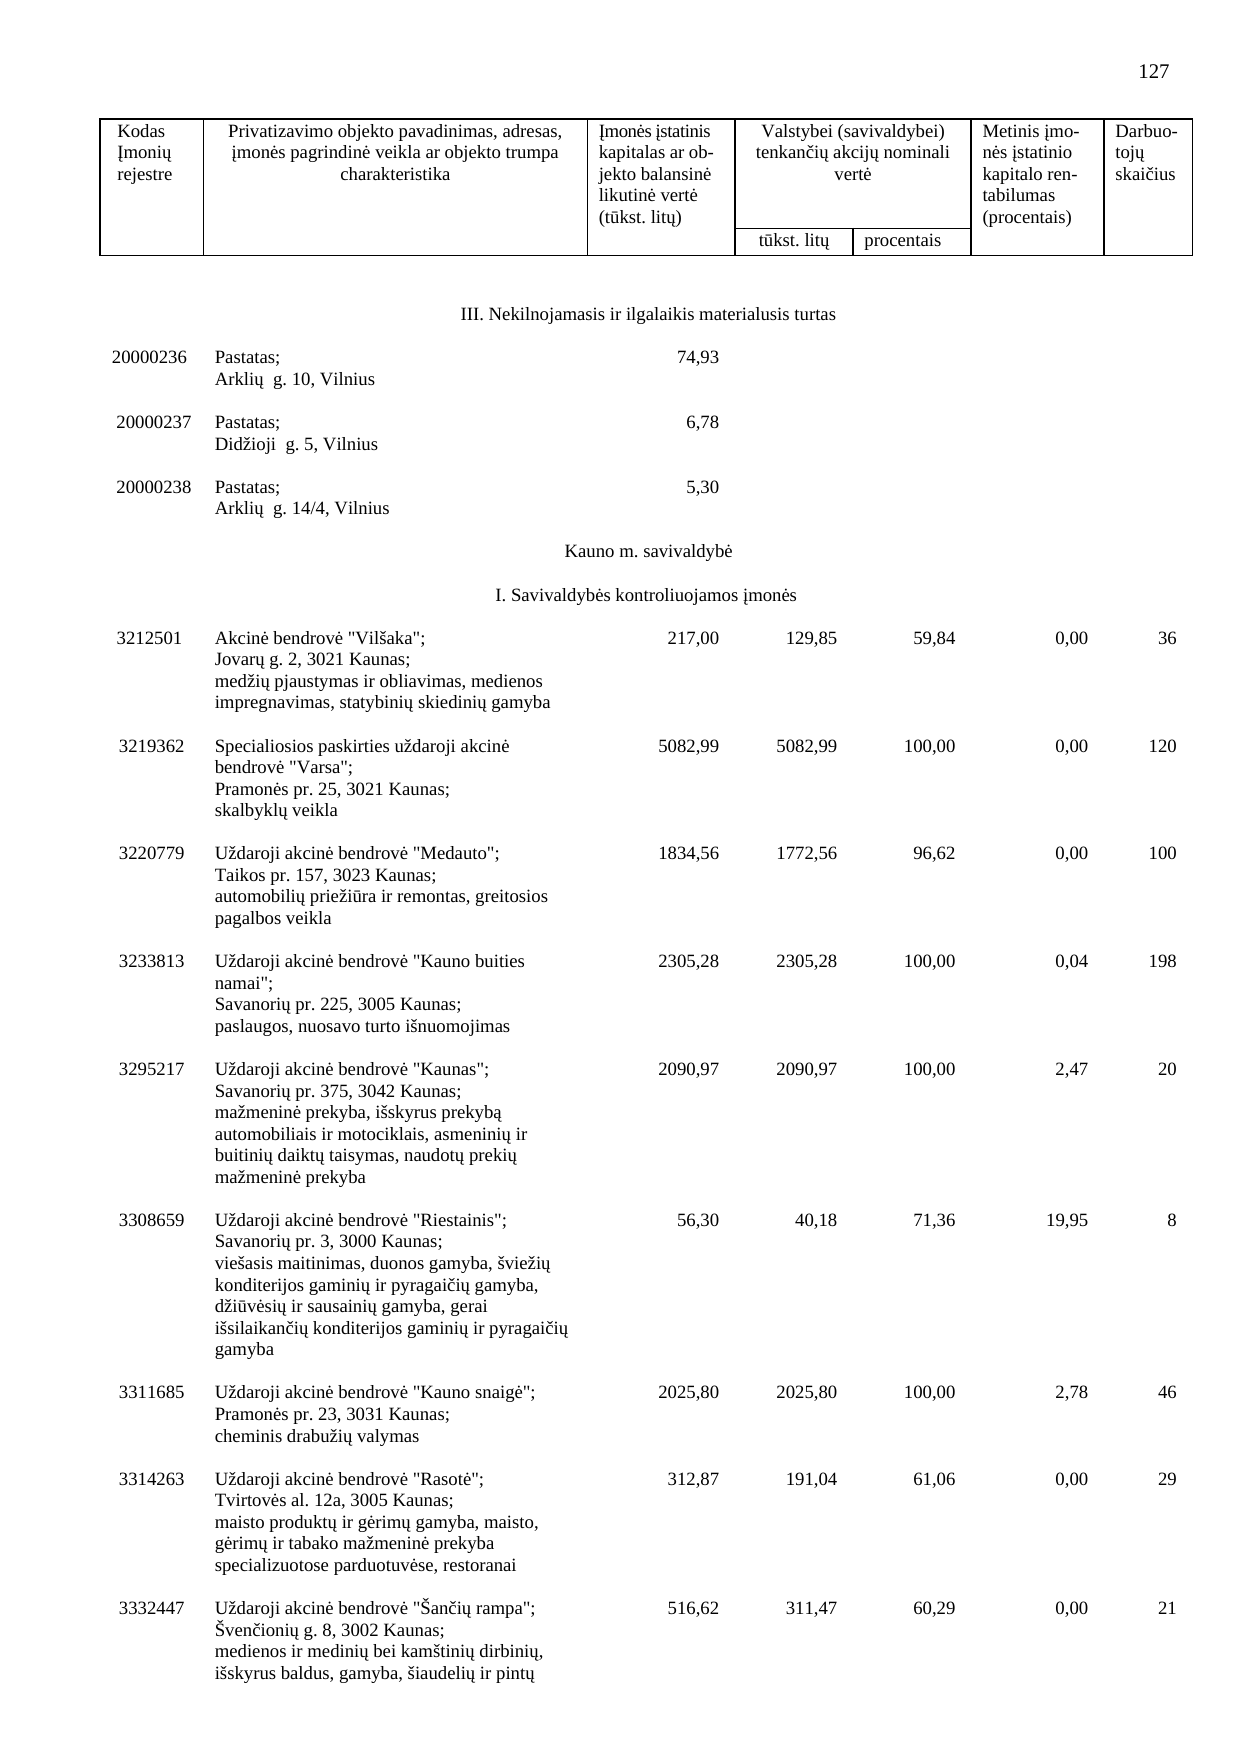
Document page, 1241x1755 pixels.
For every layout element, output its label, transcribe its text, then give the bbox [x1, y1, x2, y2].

table_cell 198 [1104, 950, 1192, 1058]
table_cell 0,00 [971, 1597, 1104, 1683]
table_cell 100,00 [853, 1058, 971, 1209]
table_cell 3311685 [100, 1381, 203, 1468]
table_cell 100,00 [853, 950, 971, 1058]
table_cell 19,95 [971, 1209, 1104, 1381]
table_cell 29 [1104, 1468, 1192, 1597]
table_header Darbuo-tojų skaičius [1105, 120, 1192, 227]
table_cell Uždaroji akcinė bendrovė "Kauno buities namai"; Savanorių pr. 225, 3005 Kaunas; paslaugos, nuosavo turto išnuomojimas [203, 950, 587, 1058]
table_cell 516,62 [587, 1597, 735, 1683]
table_cell Akcinė bendrovė "Vilšaka"; Jovarų g. 2, 3021 Kaunas; medžių pjaustymas ir obliavimas, medienos impregnavimas, statybinių skiedinių gamyba [203, 627, 587, 734]
table_cell Pastatas; Arklių g. 14/4, Vilnius [203, 476, 587, 540]
table_cell 8 [1104, 1209, 1192, 1381]
table_cell 3308659 [100, 1209, 203, 1381]
table_cell [853, 256, 971, 282]
table_cell [204, 228, 587, 254]
table_cell Uždaroji akcinė bendrovė "Rasotė"; Tvirtovės al. 12a, 3005 Kaunas; maisto produktų ir gėrimų gamyba, maisto, gėrimų ir tabako mažmeninė prekyba specializuotose parduotuvėse, restoranai [203, 1468, 587, 1597]
table_cell [1104, 476, 1192, 540]
table_cell [853, 346, 971, 411]
table_cell 5,30 [587, 476, 735, 540]
table_cell [100, 282, 203, 303]
table_cell Uždaroji akcinė bendrovė "Medauto"; Taikos pr. 157, 3023 Kaunas; automobilių priežiūra ir remontas, greitosios pagalbos veikla [203, 842, 587, 950]
table_cell [100, 256, 203, 282]
table_cell [735, 256, 853, 282]
table_cell 3220779 [100, 842, 203, 950]
table_cell 1834,56 [587, 842, 735, 950]
table_cell tūkst. litų [736, 229, 852, 254]
table_cell 100 [1104, 842, 1192, 950]
table_cell [735, 346, 853, 411]
table_cell [971, 476, 1104, 540]
table_cell [735, 282, 853, 303]
table_cell 20000236 [100, 346, 203, 411]
table_cell [735, 476, 853, 540]
table_cell [587, 282, 735, 303]
table_cell 2025,80 [587, 1381, 735, 1468]
table_cell [853, 282, 971, 303]
table_cell 0,00 [971, 842, 1104, 950]
table_cell 311,47 [735, 1597, 853, 1683]
table_cell 61,06 [853, 1468, 971, 1597]
table_cell 20000237 [100, 411, 203, 476]
table_header Kodas Įmonių rejestre [101, 120, 203, 227]
table_cell 56,30 [587, 1209, 735, 1381]
table_cell 71,36 [853, 1209, 971, 1381]
table_cell 2090,97 [587, 1058, 735, 1209]
table_cell 129,85 [735, 627, 853, 734]
table_cell [587, 256, 735, 282]
table_cell [1104, 282, 1192, 303]
table_cell 3295217 [100, 1058, 203, 1209]
table_cell I. Savivaldybės kontroliuojamos įmonės [100, 584, 1192, 627]
table_cell [971, 411, 1104, 476]
table_cell 312,87 [587, 1468, 735, 1597]
table_cell [972, 228, 1103, 254]
table_cell 3233813 [100, 950, 203, 1058]
table_cell [853, 476, 971, 540]
table_cell 191,04 [735, 1468, 853, 1597]
table_cell Pastatas; Arklių g. 10, Vilnius [203, 346, 587, 411]
table_cell 5082,99 [735, 735, 853, 842]
table_cell 3219362 [100, 735, 203, 842]
table_cell Uždaroji akcinė bendrovė "Šančių rampa"; Švenčionių g. 8, 3002 Kaunas; medienos ir medinių bei kamštinių dirbinių, išskyrus baldus, gamyba, šiaudelių ir pintų [203, 1597, 587, 1683]
table_cell Specialiosios paskirties uždaroji akcinė bendrovė "Varsa"; Pramonės pr. 25, 3021 Kaunas; skalbyklų veikla [203, 735, 587, 842]
table_cell 2090,97 [735, 1058, 853, 1209]
table_header Metinis įmo-nės įstatinio kapitalo ren-tabilumas (procentais) [972, 120, 1103, 227]
table_cell 2305,28 [587, 950, 735, 1058]
table_cell 217,00 [587, 627, 735, 734]
table_cell 2025,80 [735, 1381, 853, 1468]
table_cell [1105, 228, 1192, 254]
table_cell [853, 411, 971, 476]
table_cell 0,00 [971, 1468, 1104, 1597]
table_cell 120 [1104, 735, 1192, 842]
table_cell [1104, 256, 1192, 282]
table_cell Uždaroji akcinė bendrovė "Riestainis"; Savanorių pr. 3, 3000 Kaunas; viešasis maitinimas, duonos gamyba, šviežių konditerijos gaminių ir pyragaičių gamyba, džiūvėsių ir sausainių gamyba, gerai išsilaikančių konditerijos gaminių ir pyragaičių gamyba [203, 1209, 587, 1381]
table_cell Pastatas; Didžioji g. 5, Vilnius [203, 411, 587, 476]
table_cell 21 [1104, 1597, 1192, 1683]
table_cell 60,29 [853, 1597, 971, 1683]
table_cell procentais [854, 229, 970, 254]
table_cell Uždaroji akcinė bendrovė "Kaunas"; Savanorių pr. 375, 3042 Kaunas; mažmeninė prekyba, išskyrus prekybą automobiliais ir motociklais, asmeninių ir buitinių daiktų taisymas, naudotų prekių mažmeninė prekyba [203, 1058, 587, 1209]
table_cell 36 [1104, 627, 1192, 734]
table_cell 100,00 [853, 735, 971, 842]
table_cell 59,84 [853, 627, 971, 734]
table_cell 2,47 [971, 1058, 1104, 1209]
table_cell 5082,99 [587, 735, 735, 842]
table_cell [971, 282, 1104, 303]
table_cell 3314263 [100, 1468, 203, 1597]
table_cell 96,62 [853, 842, 971, 950]
table_cell 0,00 [971, 735, 1104, 842]
table_header Valstybei (savivaldybei) tenkančių akcijų nominali vertė [736, 120, 970, 227]
table_cell 6,78 [587, 411, 735, 476]
table_cell 0,04 [971, 950, 1104, 1058]
table_cell 2305,28 [735, 950, 853, 1058]
table_cell Uždaroji akcinė bendrovė "Kauno snaigė"; Pramonės pr. 23, 3031 Kaunas; cheminis drabužių valymas [203, 1381, 587, 1468]
table_cell III. Nekilnojamasis ir ilgalaikis materialusis turtas [100, 303, 1192, 346]
table_cell [588, 228, 734, 254]
table_cell 20000238 [100, 476, 203, 540]
table_cell 100,00 [853, 1381, 971, 1468]
table_cell [203, 282, 587, 303]
table_cell [1104, 411, 1192, 476]
table_cell 40,18 [735, 1209, 853, 1381]
table_cell 46 [1104, 1381, 1192, 1468]
table_cell 3212501 [100, 627, 203, 734]
table_cell [971, 346, 1104, 411]
table_cell 3332447 [100, 1597, 203, 1683]
table_cell [203, 256, 587, 282]
table_cell 74,93 [587, 346, 735, 411]
table_cell [101, 228, 203, 254]
table_cell 1772,56 [735, 842, 853, 950]
table_cell [1104, 346, 1192, 411]
table_cell [971, 256, 1104, 282]
table_cell 0,00 [971, 627, 1104, 734]
table_cell 20 [1104, 1058, 1192, 1209]
table_cell 2,78 [971, 1381, 1104, 1468]
table_cell [735, 411, 853, 476]
table_cell Kauno m. savivaldybė [100, 540, 1192, 583]
table_header Privatizavimo objekto pavadinimas, adresas, įmonės pagrindinė veikla ar objekto trumpa charakteristika [204, 120, 587, 227]
table_header Įmonės įstatinis kapitalas ar ob-jekto balansinė likutinė vertė (tūkst. litų) [588, 120, 734, 227]
